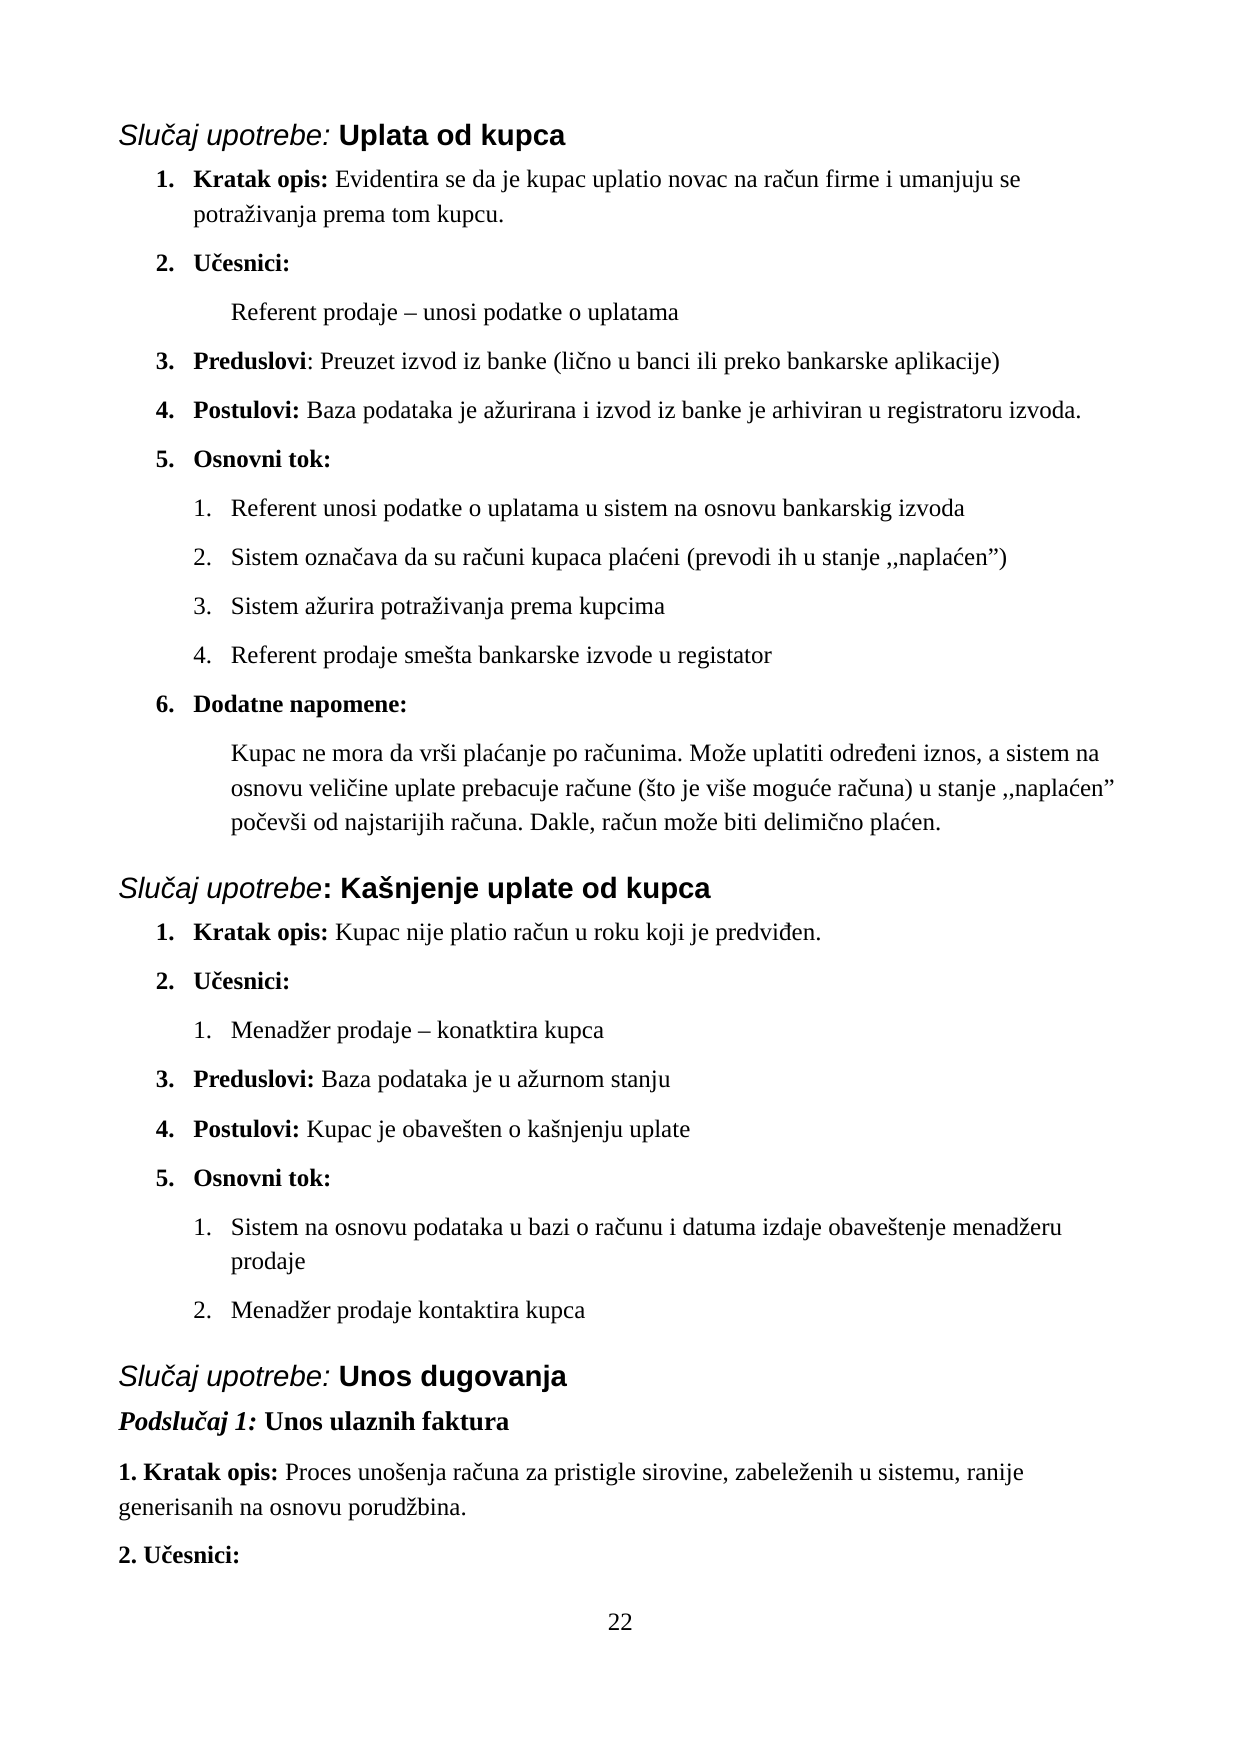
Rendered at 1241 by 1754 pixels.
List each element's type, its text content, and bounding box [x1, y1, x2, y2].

list Postulovi: Kupac je obavešten o kašnjenju uplate [156, 1114, 1122, 1142]
list Referent prodaje – unosi podatke o uplatama [231, 297, 1122, 326]
list Osnovni tok: [156, 1163, 1122, 1191]
list Osnovni tok: [156, 444, 1122, 473]
list Referent prodaje smešta bankarske izvode u registator [193, 640, 1122, 669]
list Postulovi: Baza podataka je ažurirana i izvod iz banke je arhiviran u registratoru izvoda. [156, 395, 1122, 424]
list Kupac ne mora da vrši plaćanje po računima. Može uplatiti određeni iznos, a sistem na osnovu veličine uplate prebacuje račune (što je više moguće računa) u stanje ,,naplaćen” počevši od najstarijih računa. Dakle, račun može biti delimično plaćen. [231, 738, 1122, 836]
list Kratak opis: Evidentira se da je kupac uplatio novac na račun firme i umanjuju se potraživanja prema tom kupcu. [156, 164, 1122, 228]
text 1. Kratak opis: Proces unošenja računa za pristigle sirovine, zabeleženih u sistemu, ranije generisanih na osnovu porudžbina. [118, 1457, 1122, 1520]
list Preduslovi: Baza podataka je u ažurnom stanju [156, 1064, 1122, 1093]
subtitle Slučaj upotrebe: Kašnjenje uplate od kupca [118, 871, 1122, 905]
list Sistem na osnovu podataka u bazi o računu i datuma izdaje obaveštenje menadžeru prodaje [193, 1212, 1122, 1275]
subtitle Slučaj upotrebe: Unos dugovanja [118, 1359, 1122, 1393]
list Sistem ažurira potraživanja prema kupcima [193, 591, 1122, 620]
text Podslučaj 1: Unos ulaznih faktura [118, 1405, 1122, 1436]
list Preduslovi: Preuzet izvod iz banke (lično u banci ili preko bankarske aplikacije) [156, 346, 1122, 375]
list Učesnici: [156, 248, 1122, 277]
list Kratak opis: Kupac nije platio račun u roku koji je predviđen. [156, 917, 1122, 946]
list Menadžer prodaje – konatktira kupca [193, 1016, 1122, 1044]
list Sistem označava da su računi kupaca plaćeni (prevodi ih u stanje ,,naplaćen”) [193, 542, 1122, 571]
subtitle Slučaj upotrebe: Uplata od kupca [118, 118, 1122, 152]
list Referent unosi podatke o uplatama u sistem na osnovu bankarskig izvoda [193, 493, 1122, 522]
text 2. Učesnici: [118, 1541, 1122, 1569]
list Dodatne napomene: [156, 689, 1122, 718]
list Menadžer prodaje kontaktira kupca [193, 1295, 1122, 1324]
list Učesnici: [156, 966, 1122, 995]
